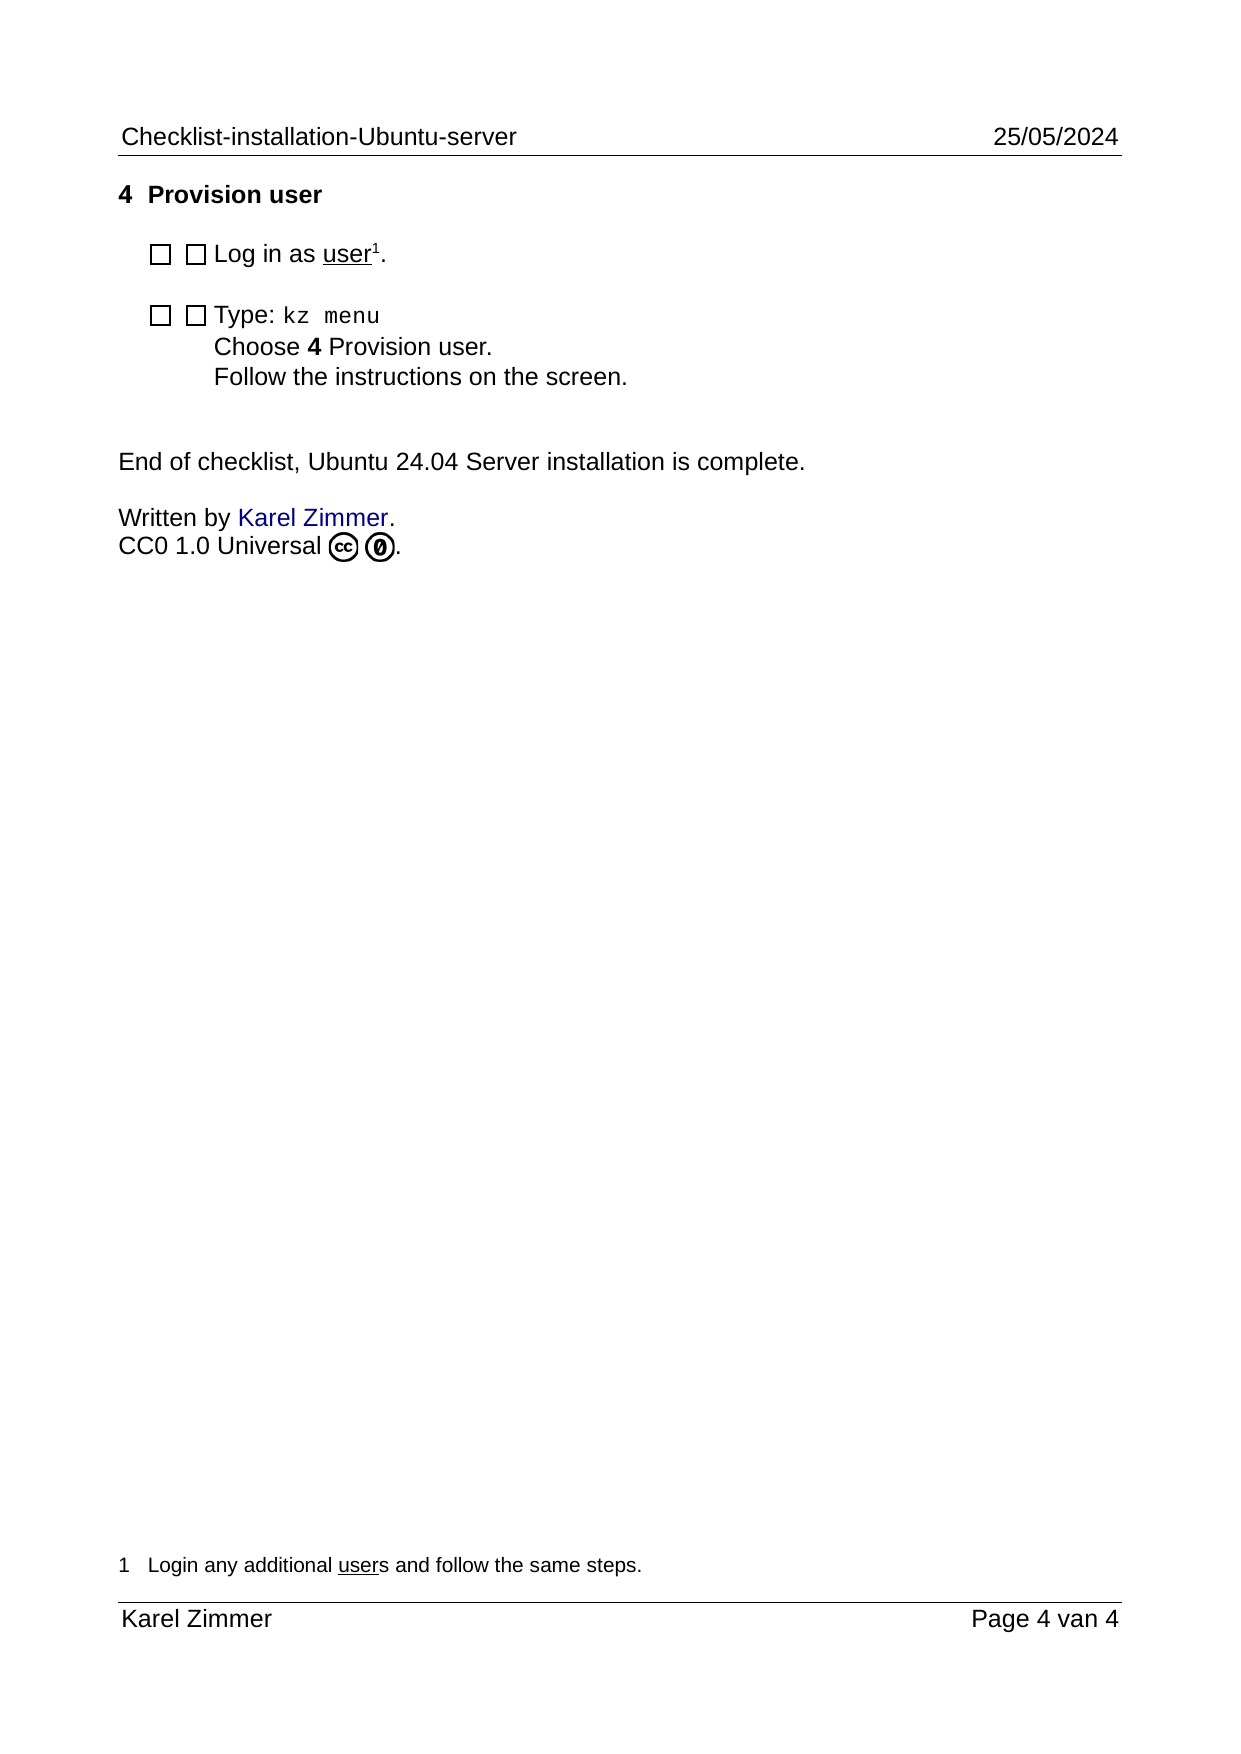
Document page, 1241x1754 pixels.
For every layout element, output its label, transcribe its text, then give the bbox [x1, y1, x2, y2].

table_cell [142, 362, 177, 392]
table_cell [118, 332, 142, 362]
table_cell [177, 362, 213, 392]
table_cell [118, 269, 142, 300]
table_cell Type: kz menu [213, 300, 1122, 332]
picture [328, 532, 359, 562]
text End of checklist, Ubuntu 24.04 Server installation is complete. [118, 448, 1122, 476]
table_cell Choose 4 Provision user. [213, 332, 1122, 362]
text Written by Karel Zimmer. [118, 504, 1122, 532]
table_cell [142, 332, 177, 362]
table_header [118, 239, 142, 269]
table_cell [142, 300, 177, 332]
table_cell [118, 300, 142, 332]
picture [365, 532, 395, 562]
list Provision user [118, 177, 1122, 211]
text CC0 1.0 Universal [118, 532, 328, 562]
table_header Log in as USER. [213, 239, 1122, 269]
table_cell [177, 332, 213, 362]
table_cell [142, 269, 177, 300]
table_cell [177, 269, 213, 300]
table_cell Follow the instructions on the screen. [213, 362, 1122, 392]
table_cell [213, 269, 1122, 300]
table_cell [177, 300, 213, 332]
text . [395, 532, 1122, 562]
table_cell [118, 362, 142, 392]
table_header [177, 239, 213, 269]
table_header [142, 239, 177, 269]
